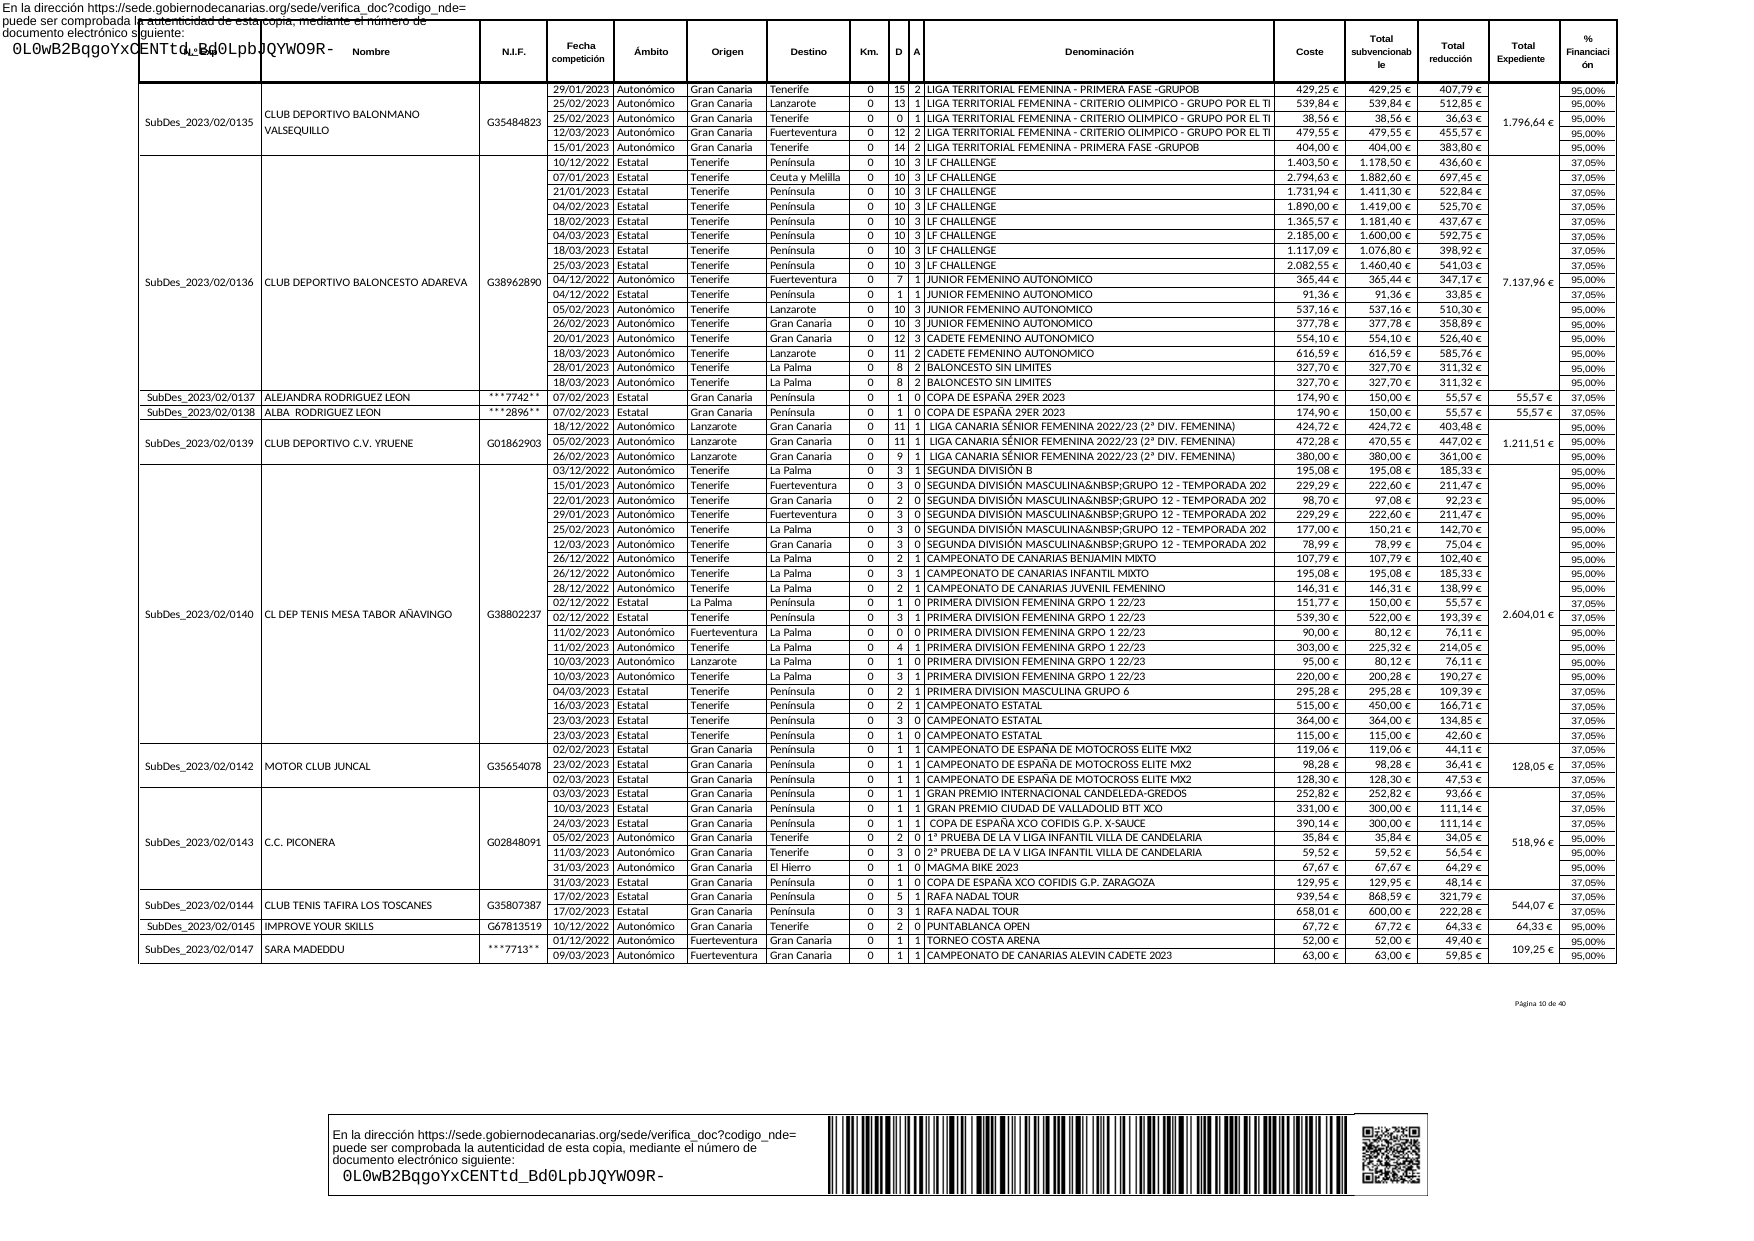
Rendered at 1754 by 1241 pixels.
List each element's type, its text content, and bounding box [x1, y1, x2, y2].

table_cell 3 [909, 171, 924, 184]
table_header Denominación [925, 21, 1273, 81]
table_cell Ceuta y Melilla [767, 171, 849, 184]
table_cell 0 [850, 156, 888, 170]
table_cell 3 [889, 509, 908, 522]
table_cell CLUB DEPORTIVO BALONMANO VALSEQUILLO [262, 84, 479, 155]
table_cell 1 [909, 288, 924, 302]
table_cell Tenerife [767, 846, 849, 860]
table_cell LF CHALLENGE [925, 215, 1274, 228]
table_cell 10/12/2022 [548, 156, 613, 170]
table_cell CAMPEONATO DE CANARIAS INFANTIL MIXTO [925, 567, 1274, 581]
table_cell Gran Canaria [688, 391, 766, 405]
table_cell Tenerife [688, 729, 766, 742]
table_cell GRAN PREMIO CIUDAD DE VALLADOLID BTT XCO [925, 802, 1274, 816]
table_cell 33,85 € [1418, 288, 1488, 302]
table_cell 55,57 € [1418, 391, 1488, 405]
table_cell Tenerife [688, 347, 766, 361]
table_cell 0 [850, 685, 888, 698]
table_cell 0 [909, 876, 924, 889]
table_cell 3 [889, 846, 908, 860]
table_cell 0 [850, 655, 888, 669]
table_cell 472,28 € [1275, 435, 1345, 449]
table_cell 1 [889, 655, 908, 669]
table_cell 37,05% [1560, 390, 1616, 405]
table_cell 0 [850, 274, 888, 287]
table_cell 1.076,80 € [1346, 244, 1417, 258]
table_cell Estatal [614, 744, 687, 757]
table_cell Tenerife [688, 303, 766, 317]
table_cell 437,67 € [1418, 215, 1488, 228]
table_cell 03/12/2022 [548, 465, 613, 478]
table_cell 95,00% [1560, 346, 1616, 361]
table_cell 195,08 € [1346, 567, 1417, 581]
table_cell Península [767, 611, 849, 625]
text Página 10 de 40 [125, 999, 1566, 1008]
table_cell 0 [850, 318, 888, 331]
table_cell 1 [909, 611, 924, 625]
table_cell G38802237 [480, 465, 547, 742]
table_cell 214,05 € [1418, 641, 1488, 654]
table_cell Tenerife [688, 318, 766, 331]
table_cell 1 [909, 802, 924, 816]
table_cell 05/02/2023 [548, 832, 613, 845]
table_cell 95,00% [1560, 581, 1616, 596]
table_cell 02/03/2023 [548, 773, 613, 787]
table_cell 195,08 € [1346, 465, 1417, 478]
table_cell 361,00 € [1418, 450, 1488, 463]
table_cell CAMPEONATO ESTATAL [925, 714, 1274, 728]
table_cell 1ª PRUEBA DE LA V LIGA INFANTIL VILLA DE CANDELARIA [925, 832, 1274, 845]
table_cell 95,00% [1560, 111, 1616, 126]
table_cell 616,59 € [1346, 347, 1417, 361]
table_cell Estatal [614, 230, 687, 243]
table_cell 36,63 € [1418, 112, 1488, 126]
table_cell 37,05% [1560, 816, 1616, 831]
table_cell Autonómico [614, 509, 687, 522]
table_cell Autonómico [614, 920, 687, 933]
table_cell 47,53 € [1418, 773, 1488, 787]
table_cell Estatal [614, 714, 687, 728]
table_cell 04/02/2023 [548, 200, 613, 214]
table_cell Estatal [614, 685, 687, 698]
table_cell Tenerife [688, 523, 766, 537]
table_cell Península [767, 817, 849, 831]
table_cell Fuerteventura [767, 127, 849, 140]
table_cell 18/02/2023 [548, 215, 613, 228]
table_cell LIGA CANARIA SÉNIOR FEMENINA 2022/23 (2ª DIV. FEMENINA) [925, 420, 1274, 434]
table_cell Gran Canaria [767, 949, 849, 963]
table_cell 200,28 € [1346, 670, 1417, 684]
table_cell 128,05 € [1489, 744, 1559, 787]
table_cell 129,95 € [1346, 876, 1417, 889]
table_cell Gran Canaria [688, 817, 766, 831]
table_cell 1 [909, 758, 924, 772]
table_cell SEGUNDA DIVISIÓN MASCULINA&NBSP;GRUPO 12 - TEMPORADA 202 [925, 538, 1274, 552]
table_cell 07/02/2023 [548, 391, 613, 405]
table_cell 95,00% [1560, 552, 1616, 566]
table_cell 10 [889, 171, 908, 184]
table_header D [890, 21, 908, 81]
table_cell RAFA NADAL TOUR [925, 905, 1274, 919]
table_cell 97,08 € [1346, 494, 1417, 507]
table_cell 470,55 € [1346, 435, 1417, 449]
table_cell Tenerife [688, 274, 766, 287]
table_cell 05/02/2023 [548, 435, 613, 449]
table_cell 26/02/2023 [548, 450, 613, 463]
table_cell Gran Canaria [688, 802, 766, 816]
table_cell 0 [850, 714, 888, 728]
table_cell 23/03/2023 [548, 714, 613, 728]
table_cell 0 [850, 259, 888, 272]
table_cell 1.403,50 € [1275, 156, 1345, 170]
table_cell 295,28 € [1275, 685, 1345, 698]
table_cell 2 [889, 685, 908, 698]
table_cell 185,33 € [1418, 465, 1488, 478]
table_cell 939,54 € [1275, 890, 1345, 904]
table_cell LF CHALLENGE [925, 156, 1274, 170]
table_cell 03/03/2023 [548, 788, 613, 801]
table_cell Estatal [614, 597, 687, 610]
table_cell 0 [850, 523, 888, 537]
table_cell 17/02/2023 [548, 890, 613, 904]
table_cell 1.411,30 € [1346, 185, 1417, 199]
table_cell Tenerife [688, 215, 766, 228]
table_cell 109,39 € [1418, 685, 1488, 698]
table_cell 1 [889, 949, 908, 963]
table_cell 95,00% [1560, 669, 1616, 684]
table_cell SEGUNDA DIVISIÓN MASCULINA&NBSP;GRUPO 12 - TEMPORADA 202 [925, 509, 1274, 522]
table_cell Lanzarote [688, 435, 766, 449]
table_cell 10/03/2023 [548, 670, 613, 684]
table_cell 10 [889, 259, 908, 272]
table_cell 10 [889, 318, 908, 331]
table_cell 0 [909, 729, 924, 742]
table_cell 76,11 € [1418, 626, 1488, 640]
table_cell 185,33 € [1418, 567, 1488, 581]
table_cell 95,00% [1560, 919, 1616, 933]
table_cell Estatal [614, 773, 687, 787]
table_cell 10 [889, 185, 908, 199]
table_cell 1 [889, 729, 908, 742]
table_cell 95,00% [1560, 566, 1616, 581]
table_cell 436,60 € [1418, 156, 1488, 170]
table_cell 300,00 € [1346, 802, 1417, 816]
table_cell 300,00 € [1346, 817, 1417, 831]
table_cell 25/03/2023 [548, 259, 613, 272]
table_cell 222,60 € [1346, 479, 1417, 493]
table_cell 0 [909, 626, 924, 640]
table_cell 107,79 € [1346, 553, 1417, 566]
table_cell 1 [909, 553, 924, 566]
table_cell La Palma [767, 655, 849, 669]
table_cell 95,00% [1560, 126, 1616, 140]
table_cell SubDes_2023/02/0139 [139, 419, 261, 463]
table_cell 95,00% [1560, 302, 1616, 317]
table_cell 37,05% [1560, 757, 1616, 772]
table_cell Tenerife [688, 156, 766, 170]
table_cell 95,00% [1560, 375, 1616, 390]
table_cell 1 [909, 949, 924, 963]
table_header Origen [688, 21, 766, 81]
table_cell 04/12/2022 [548, 274, 613, 287]
table_cell 37,05% [1560, 684, 1616, 698]
table_cell Autonómico [614, 127, 687, 140]
table_cell 1 [909, 274, 924, 287]
table_cell 380,00 € [1346, 450, 1417, 463]
table_cell Península [767, 156, 849, 170]
table_cell 15/01/2023 [548, 141, 613, 155]
table_cell 15/01/2023 [548, 479, 613, 493]
table_cell 1 [889, 861, 908, 875]
table_cell Tenerife [688, 230, 766, 243]
table_cell SubDes_2023/02/0143 [139, 787, 261, 889]
table_cell 28/01/2023 [548, 362, 613, 375]
table_cell 26/12/2022 [548, 553, 613, 566]
table_cell 95,00 € [1275, 655, 1345, 669]
table_cell Península [767, 700, 849, 713]
table_cell 0 [909, 655, 924, 669]
table_cell Gran Canaria [688, 112, 766, 126]
table_cell ALBA RODRIGUEZ LEON [262, 406, 479, 419]
table_cell PRIMERA DIVISION FEMENINA GRPO 1 22/23 [925, 611, 1274, 625]
table_cell Fuerteventura [767, 274, 849, 287]
table_cell 0 [850, 802, 888, 816]
table_cell Península [767, 788, 849, 801]
table_cell 37,05% [1560, 787, 1616, 801]
table_cell 554,10 € [1346, 332, 1417, 346]
table_cell Tenerife [688, 700, 766, 713]
table_cell 95,00% [1560, 831, 1616, 845]
table_cell 37,05% [1560, 772, 1616, 787]
table_cell 398,92 € [1418, 244, 1488, 258]
table_cell CAMPEONATO DE ESPAÑA DE MOTOCROSS ELITE MX2 [925, 744, 1274, 757]
table_cell 0 [909, 846, 924, 860]
table_cell 252,82 € [1346, 788, 1417, 801]
table_cell 1.600,00 € [1346, 230, 1417, 243]
table_cell 12/03/2023 [548, 127, 613, 140]
table_cell 211,47 € [1418, 479, 1488, 493]
table_cell 95,00% [1560, 449, 1616, 463]
table_cell Península [767, 744, 849, 757]
table_cell 0 [909, 920, 924, 933]
table_cell Tenerife [688, 185, 766, 199]
table_cell 25/02/2023 [548, 112, 613, 126]
table_cell 31/03/2023 [548, 876, 613, 889]
table_cell Autonómico [614, 435, 687, 449]
table_cell La Palma [767, 641, 849, 654]
table_cell 522,00 € [1346, 611, 1417, 625]
table_cell 0 [909, 509, 924, 522]
table_cell 177,00 € [1275, 523, 1345, 537]
table_cell CAMPEONATO DE ESPAÑA DE MOTOCROSS ELITE MX2 [925, 758, 1274, 772]
table_cell 225,32 € [1346, 641, 1417, 654]
table_cell 377,78 € [1275, 318, 1345, 331]
table_cell Autonómico [614, 141, 687, 155]
table_cell 55,57 € [1489, 391, 1559, 405]
table_cell 0 [909, 538, 924, 552]
table_cell 64,33 € [1489, 920, 1559, 933]
table_cell JUNIOR FEMENINO AUTONOMICO [925, 288, 1274, 302]
table_cell 2 [909, 362, 924, 375]
table_cell 10 [889, 215, 908, 228]
table_cell 95,00% [1560, 522, 1616, 537]
table_cell 12/03/2023 [548, 538, 613, 552]
table_cell 80,12 € [1346, 626, 1417, 640]
table_cell 95,00% [1560, 625, 1616, 640]
table_cell 59,52 € [1346, 846, 1417, 860]
table_cell Península [767, 714, 849, 728]
table_cell 63,00 € [1275, 949, 1345, 963]
table_cell 37,05% [1560, 405, 1616, 419]
table_cell Gran Canaria [688, 905, 766, 919]
table_cell Tenerife [767, 112, 849, 126]
table_cell 8 [889, 376, 908, 390]
table_cell 0 [909, 861, 924, 875]
table_cell 150,21 € [1346, 523, 1417, 537]
table_cell 358,89 € [1418, 318, 1488, 331]
table_cell Autonómico [614, 523, 687, 537]
table_cell 37,05% [1560, 229, 1616, 243]
table_header Total reducción [1419, 21, 1488, 81]
table_cell CL DEP TENIS MESA TABOR AÑAVINGO [262, 465, 479, 742]
table_cell Tenerife [688, 670, 766, 684]
table_cell 129,95 € [1275, 876, 1345, 889]
table_cell Estatal [614, 802, 687, 816]
table_cell Autonómico [614, 567, 687, 581]
table_cell 3 [909, 318, 924, 331]
table_cell 2 [889, 494, 908, 507]
table_cell Lanzarote [767, 97, 849, 111]
table_cell 23/03/2023 [548, 729, 613, 742]
table_cell 1.211,51 € [1489, 420, 1559, 463]
table_cell ***2896** [480, 406, 547, 419]
table_cell 0 [850, 949, 888, 963]
table_cell 10/12/2022 [548, 920, 613, 933]
table_cell 1 [889, 935, 908, 948]
table_cell 3 [889, 670, 908, 684]
table_cell Tenerife [688, 259, 766, 272]
table_cell 1 [909, 420, 924, 434]
table_cell G01862903 [480, 420, 547, 463]
table_cell 07/01/2023 [548, 171, 613, 184]
table_cell 515,00 € [1275, 700, 1345, 713]
table_cell 37,05% [1560, 699, 1616, 713]
table_cell 403,48 € [1418, 420, 1488, 434]
table_cell 0 [850, 84, 888, 96]
table_cell 48,14 € [1418, 876, 1488, 889]
table_cell 1.731,94 € [1275, 185, 1345, 199]
table_cell 3 [889, 714, 908, 728]
table_cell 1 [889, 876, 908, 889]
table_cell 23/02/2023 [548, 758, 613, 772]
table_cell 35,84 € [1275, 832, 1345, 845]
table_cell 195,08 € [1275, 465, 1345, 478]
table_cell Tenerife [688, 567, 766, 581]
table_cell Estatal [614, 259, 687, 272]
table_cell 95,00% [1560, 434, 1616, 449]
table_cell Tenerife [688, 553, 766, 566]
table_cell 55,57 € [1489, 406, 1559, 419]
table_cell 2 [909, 347, 924, 361]
table_cell Autonómico [614, 450, 687, 463]
table_cell 0 [889, 626, 908, 640]
table_cell 31/03/2023 [548, 861, 613, 875]
table_cell 2 [909, 376, 924, 390]
table_cell Lanzarote [767, 347, 849, 361]
table_cell 55,57 € [1418, 597, 1488, 610]
table_cell 2ª PRUEBA DE LA V LIGA INFANTIL VILLA DE CANDELARIA [925, 846, 1274, 860]
table_cell 76,11 € [1418, 655, 1488, 669]
table_cell 37,05% [1560, 728, 1616, 742]
table_cell 102,40 € [1418, 553, 1488, 566]
table_cell 52,00 € [1275, 935, 1345, 948]
table_cell 0 [850, 288, 888, 302]
table_cell 429,25 € [1275, 84, 1345, 96]
table_cell 02/02/2023 [548, 744, 613, 757]
table_cell 3 [909, 230, 924, 243]
table_cell 0 [850, 465, 888, 478]
table_cell 522,84 € [1418, 185, 1488, 199]
table_cell Tenerife [688, 288, 766, 302]
table_cell 7 [889, 274, 908, 287]
table_cell La Palma [688, 597, 766, 610]
table_cell Tenerife [688, 538, 766, 552]
table_cell BALONCESTO SIN LIMITES [925, 362, 1274, 375]
table_cell 95,00% [1560, 464, 1616, 478]
table_cell 37,05% [1560, 184, 1616, 199]
table_cell JUNIOR FEMENINO AUTONOMICO [925, 318, 1274, 331]
table_cell 150,00 € [1346, 391, 1417, 405]
table_cell Gran Canaria [688, 861, 766, 875]
table_cell Península [767, 890, 849, 904]
table_cell 658,01 € [1275, 905, 1345, 919]
table_cell Lanzarote [688, 450, 766, 463]
table_cell 24/03/2023 [548, 817, 613, 831]
table_cell 0 [850, 670, 888, 684]
table_cell Gran Canaria [688, 141, 766, 155]
table_cell 5 [889, 890, 908, 904]
table_header Coste [1275, 21, 1344, 81]
table_cell Estatal [614, 611, 687, 625]
table_cell 0 [850, 112, 888, 126]
table_cell LF CHALLENGE [925, 244, 1274, 258]
table_cell 95,00% [1560, 654, 1616, 669]
table_cell 1 [889, 773, 908, 787]
table_cell 229,29 € [1275, 509, 1345, 522]
table_cell 80,12 € [1346, 655, 1417, 669]
table_cell 0 [850, 127, 888, 140]
table_cell 0 [909, 523, 924, 537]
table_cell Estatal [614, 288, 687, 302]
table_cell 111,14 € [1418, 802, 1488, 816]
table_cell 9 [889, 450, 908, 463]
table_cell 303,00 € [1275, 641, 1345, 654]
table_cell 1 [909, 641, 924, 654]
table_cell 67,72 € [1275, 920, 1345, 933]
table_header N.º Exp [140, 21, 260, 81]
table_cell 2.794,63 € [1275, 171, 1345, 184]
table_cell 14 [889, 141, 908, 155]
table_cell 2.082,55 € [1275, 259, 1345, 272]
table_cell Gran Canaria [767, 318, 849, 331]
table_cell 146,31 € [1346, 582, 1417, 596]
table_cell 616,59 € [1275, 347, 1345, 361]
table_cell Península [767, 905, 849, 919]
table_cell 37,05% [1560, 596, 1616, 610]
table_cell 0 [909, 479, 924, 493]
table_cell 95,00% [1560, 317, 1616, 331]
table_cell G35484823 [480, 84, 547, 155]
table_cell 3 [889, 905, 908, 919]
table_cell Autonómico [614, 332, 687, 346]
table_cell 21/01/2023 [548, 185, 613, 199]
table_cell 22/01/2023 [548, 494, 613, 507]
table_cell G35807387 [480, 890, 547, 919]
table_cell 17/02/2023 [548, 905, 613, 919]
table_cell 09/03/2023 [548, 949, 613, 963]
table_cell CAMPEONATO ESTATAL [925, 700, 1274, 713]
table_header Ámbito [615, 21, 686, 81]
table_cell Gran Canaria [688, 84, 766, 96]
table_cell MOTOR CLUB JUNCAL [262, 744, 479, 787]
table_cell 10/03/2023 [548, 802, 613, 816]
table_cell SubDes_2023/02/0137 [139, 390, 261, 405]
table_cell Tenerife [688, 641, 766, 654]
table_cell 0 [850, 420, 888, 434]
table_cell Autonómico [614, 832, 687, 845]
table_cell La Palma [767, 376, 849, 390]
table_cell 7.137,96 € [1489, 156, 1559, 390]
table_cell Península [767, 244, 849, 258]
table_cell 10/03/2023 [548, 655, 613, 669]
table_cell 75,04 € [1418, 538, 1488, 552]
table_cell 518,96 € [1489, 788, 1559, 889]
table_cell RAFA NADAL TOUR [925, 890, 1274, 904]
table_cell 1 [909, 905, 924, 919]
table_cell Autonómico [614, 582, 687, 596]
table_header A [910, 21, 923, 81]
table_cell 1.178,50 € [1346, 156, 1417, 170]
table_cell Autonómico [614, 112, 687, 126]
table_cell El Hierro [767, 861, 849, 875]
table_cell 0 [850, 876, 888, 889]
table_cell 0 [850, 391, 888, 405]
table_cell Gran Canaria [688, 406, 766, 419]
table_cell Gran Canaria [688, 876, 766, 889]
table_cell 109,25 € [1489, 935, 1559, 963]
table_cell 10 [889, 200, 908, 214]
table_cell Autonómico [614, 655, 687, 669]
table_cell CLUB DEPORTIVO BALONCESTO ADAREVA [262, 156, 479, 390]
table_cell CLUB TENIS TAFIRA LOS TOSCANES [262, 890, 479, 919]
table_cell 2 [889, 700, 908, 713]
table_cell 04/03/2023 [548, 685, 613, 698]
table_cell 479,55 € [1275, 127, 1345, 140]
table_cell BALONCESTO SIN LIMITES [925, 376, 1274, 390]
table_cell Estatal [614, 156, 687, 170]
table_cell SEGUNDA DIVISIÓN B [925, 465, 1274, 478]
table_cell Tenerife [688, 494, 766, 507]
table_cell Autonómico [614, 935, 687, 948]
table_cell 0 [850, 905, 888, 919]
table_cell Lanzarote [688, 655, 766, 669]
table_cell 195,08 € [1275, 567, 1345, 581]
table_cell 380,00 € [1275, 450, 1345, 463]
table_cell 11/02/2023 [548, 641, 613, 654]
table_cell 1 [909, 112, 924, 126]
table_cell 365,44 € [1346, 274, 1417, 287]
table_cell 526,40 € [1418, 332, 1488, 346]
table_cell 95,00% [1560, 361, 1616, 375]
table_cell 0 [909, 597, 924, 610]
table_cell 377,78 € [1346, 318, 1417, 331]
table_cell 26/12/2022 [548, 567, 613, 581]
table_cell 1 [909, 97, 924, 111]
table_cell 37,05% [1560, 258, 1616, 272]
table_cell 0 [850, 244, 888, 258]
table_cell 90,00 € [1275, 626, 1345, 640]
table_cell 04/03/2023 [548, 230, 613, 243]
table_cell 119,06 € [1275, 744, 1345, 757]
table_cell 0 [909, 714, 924, 728]
table_cell 95,00% [1560, 419, 1616, 434]
table_cell 98,28 € [1346, 758, 1417, 772]
table_cell ***7713** [480, 935, 547, 963]
table_cell 0 [850, 817, 888, 831]
table_cell COPA DE ESPAÑA XCO COFIDIS G.P. ZARAGOZA [925, 876, 1274, 889]
table_cell Autonómico [614, 274, 687, 287]
table_cell 10 [889, 303, 908, 317]
table_cell Tenerife [767, 832, 849, 845]
table_cell COPA DE ESPAÑA 29ER 2023 [925, 406, 1274, 419]
table_cell Península [767, 597, 849, 610]
table_cell 16/03/2023 [548, 700, 613, 713]
table_cell Estatal [614, 215, 687, 228]
table_cell 365,44 € [1275, 274, 1345, 287]
table_cell 592,75 € [1418, 230, 1488, 243]
table_cell 1 [889, 744, 908, 757]
table_cell 252,82 € [1275, 788, 1345, 801]
table_cell LIGA TERRITORIAL FEMENINA - CRITERIO OLIMPICO - GRUPO POR EL TI [925, 97, 1274, 111]
table_cell 02/12/2022 [548, 597, 613, 610]
table_cell 98,28 € [1275, 758, 1345, 772]
table_cell 2.604,01 € [1489, 465, 1559, 742]
table_cell 222,60 € [1346, 509, 1417, 522]
table_cell PRIMERA DIVISION MASCULINA GRUPO 6 [925, 685, 1274, 698]
table_cell 115,00 € [1346, 729, 1417, 742]
table_cell 407,79 € [1418, 84, 1488, 96]
table_cell 174,90 € [1275, 391, 1345, 405]
table_cell 0 [850, 567, 888, 581]
table_cell 455,57 € [1418, 127, 1488, 140]
table_cell Gran Canaria [688, 758, 766, 772]
table_cell Autonómico [614, 670, 687, 684]
table_cell 295,28 € [1346, 685, 1417, 698]
table_cell 95,00% [1560, 331, 1616, 346]
table_cell 0 [850, 553, 888, 566]
table_cell 1 [889, 758, 908, 772]
table_cell 67,67 € [1275, 861, 1345, 875]
table_cell 150,00 € [1346, 406, 1417, 419]
table_cell Tenerife [688, 376, 766, 390]
table_cell 92,23 € [1418, 494, 1488, 507]
table_cell 146,31 € [1275, 582, 1345, 596]
table_cell 95,00% [1560, 934, 1616, 948]
table_cell LIGA CANARIA SÉNIOR FEMENINA 2022/23 (2ª DIV. FEMENINA) [925, 450, 1274, 463]
table_cell Lanzarote [767, 303, 849, 317]
table_cell Fuerteventura [688, 949, 766, 963]
table_cell SEGUNDA DIVISIÓN MASCULINA&NBSP;GRUPO 12 - TEMPORADA 202 [925, 479, 1274, 493]
table_cell Estatal [614, 729, 687, 742]
table_cell 479,55 € [1346, 127, 1417, 140]
table_cell 510,30 € [1418, 303, 1488, 317]
table_cell Fuerteventura [688, 626, 766, 640]
table_cell 0 [850, 303, 888, 317]
table_cell Tenerife [688, 200, 766, 214]
table_cell La Palma [767, 553, 849, 566]
table_cell La Palma [767, 362, 849, 375]
table_cell ALEJANDRA RODRIGUEZ LEON [262, 391, 479, 405]
table_cell 1 [909, 582, 924, 596]
table_cell Estatal [614, 788, 687, 801]
table_cell 18/12/2022 [548, 420, 613, 434]
table_cell 25/02/2023 [548, 523, 613, 537]
table_cell 544,07 € [1489, 890, 1559, 919]
table_cell 3 [909, 185, 924, 199]
table_cell 3 [909, 200, 924, 214]
table_cell LF CHALLENGE [925, 259, 1274, 272]
table_cell 59,85 € [1418, 949, 1488, 963]
table_cell 1 [889, 788, 908, 801]
table_cell 3 [889, 567, 908, 581]
table_cell Autonómico [614, 303, 687, 317]
table_cell Autonómico [614, 861, 687, 875]
table_cell LIGA TERRITORIAL FEMENINA - CRITERIO OLIMPICO - GRUPO POR EL TI [925, 127, 1274, 140]
table_cell 78,99 € [1275, 538, 1345, 552]
table_cell 3 [909, 215, 924, 228]
table_cell Tenerife [688, 509, 766, 522]
table_cell 1 [909, 435, 924, 449]
table_cell 539,30 € [1275, 611, 1345, 625]
table_header Km. [851, 21, 888, 81]
table_cell 0 [850, 185, 888, 199]
table_cell Estatal [614, 200, 687, 214]
table_cell 95,00% [1560, 81, 1616, 96]
table_header Total subvencionab le [1346, 21, 1417, 81]
table_cell 4 [889, 641, 908, 654]
table_cell La Palma [767, 523, 849, 537]
table_cell 0 [850, 450, 888, 463]
table_cell Península [767, 758, 849, 772]
table_cell 37,05% [1560, 743, 1616, 757]
table_cell Autonómico [614, 84, 687, 96]
table_cell 49,40 € [1418, 935, 1488, 948]
table_cell 25/02/2023 [548, 97, 613, 111]
table_cell COPA DE ESPAÑA XCO COFIDIS G.P. X-SAUCE [925, 817, 1274, 831]
table_cell PRIMERA DIVISION FEMENINA GRPO 1 22/23 [925, 597, 1274, 610]
table_cell 35,84 € [1346, 832, 1417, 845]
table_cell 13 [889, 97, 908, 111]
table_cell Tenerife [688, 362, 766, 375]
table_cell 12 [889, 332, 908, 346]
table_cell 93,66 € [1418, 788, 1488, 801]
table_cell 0 [850, 700, 888, 713]
table_cell 42,60 € [1418, 729, 1488, 742]
table_cell 95,00% [1560, 96, 1616, 111]
table_cell 38,56 € [1275, 112, 1345, 126]
table_cell 3 [889, 465, 908, 478]
table_cell 390,14 € [1275, 817, 1345, 831]
table_cell 44,11 € [1418, 744, 1488, 757]
table_cell 11 [889, 420, 908, 434]
table_cell 2.185,00 € [1275, 230, 1345, 243]
table_cell 174,90 € [1275, 406, 1345, 419]
table_header % Financiaci ón [1561, 21, 1616, 81]
table_cell LIGA TERRITORIAL FEMENINA - PRIMERA FASE -GRUPOB [925, 141, 1274, 155]
table_header Fecha competición [548, 21, 613, 81]
table_cell 1 [909, 685, 924, 698]
table_cell LIGA TERRITORIAL FEMENINA - CRITERIO OLIMPICO - GRUPO POR EL TI [925, 112, 1274, 126]
table_cell Gran Canaria [767, 494, 849, 507]
table_cell SubDes_2023/02/0138 [139, 405, 261, 419]
table_cell 0 [850, 758, 888, 772]
table_cell CLUB DEPORTIVO C.V. YRUENE [262, 420, 479, 463]
table_cell ***7742** [480, 391, 547, 405]
picture [1354, 1113, 1428, 1196]
table_cell Gran Canaria [688, 832, 766, 845]
table_cell JUNIOR FEMENINO AUTONOMICO [925, 274, 1274, 287]
table_cell Estatal [614, 876, 687, 889]
table_cell Fuerteventura [767, 509, 849, 522]
table_cell 1 [889, 288, 908, 302]
table_cell SEGUNDA DIVISIÓN MASCULINA&NBSP;GRUPO 12 - TEMPORADA 202 [925, 523, 1274, 537]
table_cell SEGUNDA DIVISIÓN MASCULINA&NBSP;GRUPO 12 - TEMPORADA 202 [925, 494, 1274, 507]
table_cell 2 [889, 582, 908, 596]
picture [828, 1116, 1347, 1194]
table_cell 554,10 € [1275, 332, 1345, 346]
table_cell Península [767, 259, 849, 272]
table_cell 36,41 € [1418, 758, 1488, 772]
table_cell LF CHALLENGE [925, 230, 1274, 243]
table_cell 29/01/2023 [548, 84, 613, 96]
table_cell Gran Canaria [767, 420, 849, 434]
table_cell 429,25 € [1346, 84, 1417, 96]
table_cell 02/12/2022 [548, 611, 613, 625]
table_cell 327,70 € [1275, 362, 1345, 375]
table_cell Gran Canaria [688, 890, 766, 904]
table_cell Gran Canaria [767, 332, 849, 346]
table_cell 1 [909, 670, 924, 684]
table_cell 331,00 € [1275, 802, 1345, 816]
table_cell 134,85 € [1418, 714, 1488, 728]
table_cell Gran Canaria [688, 788, 766, 801]
table_cell 3 [909, 259, 924, 272]
table_cell 537,16 € [1346, 303, 1417, 317]
table_cell Tenerife [688, 244, 766, 258]
table_cell Estatal [614, 185, 687, 199]
table_cell CAMPEONATO ESTATAL [925, 729, 1274, 742]
table_cell 91,36 € [1275, 288, 1345, 302]
table_cell 1.890,00 € [1275, 200, 1345, 214]
table_cell La Palma [767, 582, 849, 596]
table_cell Autonómico [614, 553, 687, 566]
table_cell G02848091 [480, 788, 547, 889]
table_cell 37,05% [1560, 199, 1616, 214]
table_cell 18/03/2023 [548, 244, 613, 258]
table_header Destino [768, 21, 849, 81]
table_cell Estatal [614, 905, 687, 919]
table_cell 1 [889, 406, 908, 419]
table_cell 0 [850, 97, 888, 111]
table_cell SubDes_2023/02/0145 [139, 919, 261, 933]
table_cell 11/03/2023 [548, 846, 613, 860]
table_cell Península [767, 185, 849, 199]
table_cell Tenerife [688, 479, 766, 493]
table_cell G67813519 [480, 920, 547, 933]
table_cell 138,99 € [1418, 582, 1488, 596]
table_cell 37,05% [1560, 214, 1616, 228]
table_cell SubDes_2023/02/0147 [139, 934, 261, 963]
table_cell 78,99 € [1346, 538, 1417, 552]
table_cell LF CHALLENGE [925, 200, 1274, 214]
table_cell 0 [889, 112, 908, 126]
table_cell La Palma [767, 670, 849, 684]
table_cell SubDes_2023/02/0140 [139, 464, 261, 742]
table_cell 59,52 € [1275, 846, 1345, 860]
table_cell Estatal [614, 890, 687, 904]
table_cell 585,76 € [1418, 347, 1488, 361]
table_cell 10 [889, 156, 908, 170]
table_cell 3 [909, 156, 924, 170]
table_cell 111,14 € [1418, 817, 1488, 831]
table_cell Autonómico [614, 362, 687, 375]
table_cell 0 [850, 376, 888, 390]
table_cell 128,30 € [1275, 773, 1345, 787]
table_cell 1 [909, 567, 924, 581]
table_cell SubDes_2023/02/0136 [139, 155, 261, 390]
table_cell SubDes_2023/02/0144 [139, 889, 261, 919]
table_cell 537,16 € [1275, 303, 1345, 317]
table_cell 107,79 € [1275, 553, 1345, 566]
table_cell GRAN PREMIO INTERNACIONAL CANDELEDA-GREDOS [925, 788, 1274, 801]
table_cell CADETE FEMENINO AUTONOMICO [925, 347, 1274, 361]
table_cell 0 [850, 406, 888, 419]
table_cell SubDes_2023/02/0135 [139, 84, 261, 155]
table_cell 1 [889, 802, 908, 816]
table_cell 868,59 € [1346, 890, 1417, 904]
table_cell 347,17 € [1418, 274, 1488, 287]
table_cell 0 [850, 641, 888, 654]
table_cell 327,70 € [1275, 376, 1345, 390]
table_cell Tenerife [767, 141, 849, 155]
table_cell 18/03/2023 [548, 347, 613, 361]
table_cell 150,00 € [1346, 597, 1417, 610]
table_cell 1 [909, 773, 924, 787]
table_cell 1 [889, 597, 908, 610]
table_cell Península [767, 391, 849, 405]
table_cell Estatal [614, 171, 687, 184]
table_cell PRIMERA DIVISION FEMENINA GRPO 1 22/23 [925, 670, 1274, 684]
table_cell 0 [850, 773, 888, 787]
table_cell Autonómico [614, 641, 687, 654]
table_cell 95,00% [1560, 140, 1616, 155]
table_cell 0 [850, 626, 888, 640]
table_cell 0 [850, 332, 888, 346]
table_cell 37,05% [1560, 243, 1616, 258]
table_cell 424,72 € [1275, 420, 1345, 434]
table_cell Península [767, 729, 849, 742]
table_cell Fuerteventura [688, 935, 766, 948]
table_cell Península [767, 876, 849, 889]
table_cell Autonómico [614, 97, 687, 111]
table_cell 0 [909, 391, 924, 405]
table_cell 450,00 € [1346, 700, 1417, 713]
table_cell 37,05% [1560, 155, 1616, 170]
table_cell 95,00% [1560, 493, 1616, 507]
table_cell 3 [909, 332, 924, 346]
table_cell 37,05% [1560, 713, 1616, 728]
table_cell 10 [889, 244, 908, 258]
table_cell Península [767, 230, 849, 243]
table_cell 2 [909, 84, 924, 96]
table_cell 2 [909, 141, 924, 155]
table_cell 95,00% [1560, 273, 1616, 287]
table_cell Tenerife [688, 465, 766, 478]
table_cell 95,00% [1560, 948, 1616, 963]
table_cell 2 [889, 920, 908, 933]
table_cell 1.117,09 € [1275, 244, 1345, 258]
table_cell 1.365,57 € [1275, 215, 1345, 228]
table_cell COPA DE ESPAÑA 29ER 2023 [925, 391, 1274, 405]
table_cell 0 [850, 141, 888, 155]
table_cell 07/02/2023 [548, 406, 613, 419]
table_cell 0 [850, 215, 888, 228]
table_cell 115,00 € [1275, 729, 1345, 742]
table_cell 12 [889, 127, 908, 140]
table_cell 222,28 € [1418, 905, 1488, 919]
table_cell 151,77 € [1275, 597, 1345, 610]
table_cell 15 [889, 84, 908, 96]
table_cell 0 [850, 479, 888, 493]
table_cell 3 [889, 523, 908, 537]
table_cell Tenerife [688, 171, 766, 184]
table_cell 119,06 € [1346, 744, 1417, 757]
table_cell 0 [850, 494, 888, 507]
table_cell 447,02 € [1418, 435, 1488, 449]
table_cell 190,27 € [1418, 670, 1488, 684]
table_cell Gran Canaria [767, 935, 849, 948]
table_cell 541,03 € [1418, 259, 1488, 272]
table_cell Gran Canaria [688, 920, 766, 933]
table_cell 3 [889, 479, 908, 493]
table_cell 1.460,40 € [1346, 259, 1417, 272]
table_cell 525,70 € [1418, 200, 1488, 214]
table_cell 95,00% [1560, 478, 1616, 493]
table_cell 63,00 € [1346, 949, 1417, 963]
table_cell 1 [909, 890, 924, 904]
table_cell LIGA CANARIA SÉNIOR FEMENINA 2022/23 (2ª DIV. FEMENINA) [925, 435, 1274, 449]
table_cell 64,33 € [1418, 920, 1488, 933]
table_cell 0 [850, 435, 888, 449]
table_cell 52,00 € [1346, 935, 1417, 948]
table_cell CAMPEONATO DE CANARIAS BENJAMIN MIXTO [925, 553, 1274, 566]
table_cell 0 [850, 846, 888, 860]
table_cell 311,32 € [1418, 376, 1488, 390]
table_cell 11 [889, 435, 908, 449]
table_cell 0 [850, 935, 888, 948]
table_cell 512,85 € [1418, 97, 1488, 111]
table_cell 3 [889, 538, 908, 552]
table_cell 0 [850, 832, 888, 845]
table_cell Gran Canaria [767, 435, 849, 449]
table_cell 0 [909, 406, 924, 419]
table_cell MAGMA BIKE 2023 [925, 861, 1274, 875]
table_cell PRIMERA DIVISION FEMENINA GRPO 1 22/23 [925, 641, 1274, 654]
table_cell 0 [850, 347, 888, 361]
table_cell Autonómico [614, 538, 687, 552]
table_header N.I.F. [481, 21, 546, 81]
table_cell 321,79 € [1418, 890, 1488, 904]
table_cell 95,00% [1560, 845, 1616, 860]
table_cell CAMPEONATO DE CANARIAS ALEVIN CADETE 2023 [925, 949, 1274, 963]
table_cell 37,05% [1560, 889, 1616, 904]
table_cell 0 [850, 230, 888, 243]
table_cell 26/02/2023 [548, 318, 613, 331]
table_cell 0 [850, 509, 888, 522]
table_cell CAMPEONATO DE ESPAÑA DE MOTOCROSS ELITE MX2 [925, 773, 1274, 787]
table_cell 424,72 € [1346, 420, 1417, 434]
table_cell 55,57 € [1418, 406, 1488, 419]
table_cell 0 [850, 744, 888, 757]
table_cell Estatal [614, 406, 687, 419]
table_cell 2 [909, 127, 924, 140]
table_cell PUNTABLANCA OPEN [925, 920, 1274, 933]
table_cell 311,32 € [1418, 362, 1488, 375]
table_cell Península [767, 773, 849, 787]
table_cell 67,72 € [1346, 920, 1417, 933]
table_cell LF CHALLENGE [925, 185, 1274, 199]
table_cell Autonómico [614, 626, 687, 640]
table_cell 1 [909, 935, 924, 948]
table_cell 98,70 € [1275, 494, 1345, 507]
table_cell 1 [909, 744, 924, 757]
table_cell 1 [909, 465, 924, 478]
table_cell 0 [909, 494, 924, 507]
table_cell Tenerife [688, 714, 766, 728]
table_cell 37,05% [1560, 287, 1616, 302]
table_cell 0 [850, 920, 888, 933]
table_cell SubDes_2023/02/0142 [139, 743, 261, 787]
table_cell 1 [909, 700, 924, 713]
table_cell 0 [850, 171, 888, 184]
table_cell 10 [889, 230, 908, 243]
table_cell Península [767, 288, 849, 302]
table_cell Península [767, 215, 849, 228]
table_cell La Palma [767, 465, 849, 478]
table_cell G35654078 [480, 744, 547, 787]
table_cell 364,00 € [1275, 714, 1345, 728]
table_cell 600,00 € [1346, 905, 1417, 919]
table_cell Autonómico [614, 479, 687, 493]
table_cell 64,29 € [1418, 861, 1488, 875]
table_cell 1.882,60 € [1346, 171, 1417, 184]
table_cell 697,45 € [1418, 171, 1488, 184]
table_cell 404,00 € [1346, 141, 1417, 155]
table_cell 1 [909, 788, 924, 801]
table_cell 327,70 € [1346, 376, 1417, 390]
table_cell 193,39 € [1418, 611, 1488, 625]
table_cell Tenerife [688, 332, 766, 346]
table_cell Península [767, 406, 849, 419]
table_cell 1 [909, 450, 924, 463]
table_cell 67,67 € [1346, 861, 1417, 875]
table_cell Estatal [614, 700, 687, 713]
table_header Nombre [262, 21, 479, 81]
table_cell Gran Canaria [688, 846, 766, 860]
table_cell Tenerife [688, 582, 766, 596]
table_cell Estatal [614, 817, 687, 831]
table_cell LF CHALLENGE [925, 171, 1274, 184]
table_cell 3 [909, 303, 924, 317]
table_cell 1.419,00 € [1346, 200, 1417, 214]
table_cell 3 [909, 244, 924, 258]
table_cell CADETE FEMENINO AUTONOMICO [925, 332, 1274, 346]
table_cell 220,00 € [1275, 670, 1345, 684]
table_cell Gran Canaria [688, 744, 766, 757]
table_cell 34,05 € [1418, 832, 1488, 845]
table_cell 2 [889, 832, 908, 845]
table_cell 128,30 € [1346, 773, 1417, 787]
table_cell 95,00% [1560, 508, 1616, 522]
table_cell PRIMERA DIVISION FEMENINA GRPO 1 22/23 [925, 655, 1274, 669]
table_cell 229,29 € [1275, 479, 1345, 493]
table_cell 11 [889, 347, 908, 361]
table_cell 37,05% [1560, 170, 1616, 184]
table_cell TORNEO COSTA ARENA [925, 935, 1274, 948]
table_cell 95,00% [1560, 537, 1616, 552]
table_cell Tenerife [688, 611, 766, 625]
table_cell Península [767, 802, 849, 816]
table_cell 1.181,40 € [1346, 215, 1417, 228]
table_cell PRIMERA DIVISION FEMENINA GRPO 1 22/23 [925, 626, 1274, 640]
table_cell Península [767, 200, 849, 214]
table_cell G38962890 [480, 156, 547, 390]
table_cell Autonómico [614, 846, 687, 860]
table_cell 0 [850, 611, 888, 625]
table_cell 211,47 € [1418, 509, 1488, 522]
table_cell 29/01/2023 [548, 509, 613, 522]
table_cell Tenerife [767, 84, 849, 96]
table_cell 0 [850, 538, 888, 552]
table_cell 95,00% [1560, 640, 1616, 654]
table_cell CAMPEONATO DE CANARIAS JUVENIL FEMENINO [925, 582, 1274, 596]
table_cell 1 [889, 391, 908, 405]
table_cell Gran Canaria [688, 97, 766, 111]
table_cell 38,56 € [1346, 112, 1417, 126]
table_cell 0 [850, 861, 888, 875]
table_cell 04/12/2022 [548, 288, 613, 302]
table_cell 0 [850, 582, 888, 596]
table_cell Tenerife [688, 685, 766, 698]
table_cell 18/03/2023 [548, 376, 613, 390]
table_cell Autonómico [614, 347, 687, 361]
table_cell 05/02/2023 [548, 303, 613, 317]
table_cell Lanzarote [688, 420, 766, 434]
table_cell 91,36 € [1346, 288, 1417, 302]
table_header Total Expediente [1490, 21, 1559, 81]
table_cell 95,00% [1560, 860, 1616, 875]
table_cell 3 [889, 611, 908, 625]
table_cell Gran Canaria [767, 538, 849, 552]
table_cell 0 [850, 729, 888, 742]
table_cell 37,05% [1560, 801, 1616, 816]
table_cell 0 [850, 597, 888, 610]
table_cell 37,05% [1560, 904, 1616, 919]
table_cell 11/02/2023 [548, 626, 613, 640]
table_cell Autonómico [614, 494, 687, 507]
table_cell Autonómico [614, 420, 687, 434]
table_cell 383,80 € [1418, 141, 1488, 155]
table_cell Península [767, 685, 849, 698]
table_cell Autonómico [614, 949, 687, 963]
table_cell 0 [909, 832, 924, 845]
table_cell Estatal [614, 391, 687, 405]
table_cell 142,70 € [1418, 523, 1488, 537]
table_cell 364,00 € [1346, 714, 1417, 728]
table_cell Fuerteventura [767, 479, 849, 493]
table_cell 0 [850, 788, 888, 801]
table_cell 28/12/2022 [548, 582, 613, 596]
table_cell Estatal [614, 244, 687, 258]
table_cell 0 [850, 890, 888, 904]
table_cell Tenerife [767, 920, 849, 933]
table_cell 0 [850, 362, 888, 375]
table_cell 01/12/2022 [548, 935, 613, 948]
table_cell Autonómico [614, 465, 687, 478]
table_cell 539,84 € [1275, 97, 1345, 111]
table_cell C.C. PICONERA [262, 788, 479, 889]
table_cell 20/01/2023 [548, 332, 613, 346]
table_cell IMPROVE YOUR SKILLS [262, 920, 479, 933]
table_cell Estatal [614, 758, 687, 772]
table_cell 404,00 € [1275, 141, 1345, 155]
table_cell La Palma [767, 567, 849, 581]
table_cell 327,70 € [1346, 362, 1417, 375]
table_cell 8 [889, 362, 908, 375]
table_cell 539,84 € [1346, 97, 1417, 111]
table_cell Gran Canaria [688, 127, 766, 140]
table_cell Gran Canaria [688, 773, 766, 787]
table_cell 56,54 € [1418, 846, 1488, 860]
table_cell 1 [909, 817, 924, 831]
table_cell 37,05% [1560, 875, 1616, 889]
table_cell SARA MADEDDU [262, 935, 479, 963]
table_cell JUNIOR FEMENINO AUTONOMICO [925, 303, 1274, 317]
table_cell Autonómico [614, 376, 687, 390]
table_cell Autonómico [614, 318, 687, 331]
table_cell 1.796,64 € [1489, 84, 1559, 155]
table_cell 37,05% [1560, 610, 1616, 625]
table_cell Gran Canaria [767, 450, 849, 463]
table_cell LIGA TERRITORIAL FEMENINA - PRIMERA FASE -GRUPOB [925, 84, 1274, 96]
table_cell 1 [889, 817, 908, 831]
table_cell La Palma [767, 626, 849, 640]
table_cell 2 [889, 553, 908, 566]
table_cell 166,71 € [1418, 700, 1488, 713]
table_cell 0 [850, 200, 888, 214]
